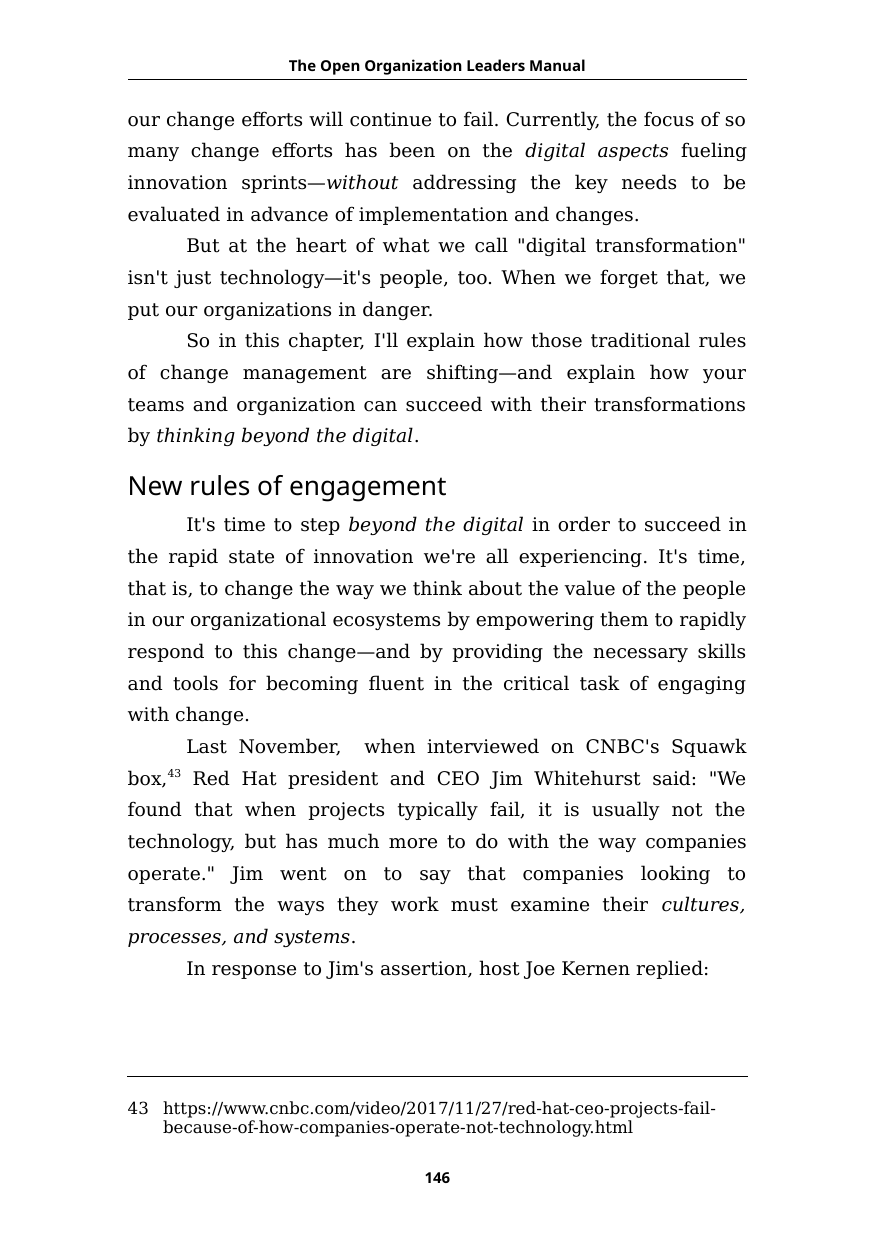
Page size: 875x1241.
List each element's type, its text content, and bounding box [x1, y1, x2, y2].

text our change efforts will continue to fail. Currently, the focus of so many change efforts has been on the digital aspects fueling innovation sprints—without addressing the key needs to be evaluated in advance of implementation and changes. [127, 109, 747, 226]
text It's time to step beyond the digital in order to succeed in the rapid state of innovation we're all experiencing. It's time, that is, to change the way we think about the value of the people in our organizational ecosystems by empowering them to rapidly respond to this change—and by providing the necessary skills and tools for becoming fluent in the critical task of engaging with change. [127, 514, 747, 726]
text In response to Jim's assertion, host Joe Kernen replied: [127, 958, 747, 980]
text https://www.cnbc.com/video/2017/11/27/red-hat-ceo-projects-fail-because-of-how-companies-operate-not-technology.html [127, 1099, 747, 1138]
text So in this chapter, I'll explain how those traditional rules of change management are shifting—and explain how your teams and organization can succeed with their transformations by thinking beyond the digital. [127, 330, 747, 447]
text But at the heart of what we call "digital transformation" isn't just technology—it's people, too. When we forget that, we put our organizations in danger. [127, 235, 747, 321]
subtitle New rules of engagement [127, 472, 747, 502]
text Last November, when interviewed on CNBC's Squawk box, Red Hat president and CEO Jim Whitehurst said: "We found that when projects typically fail, it is usually not the technology, but has much more to do with the way companies operate." Jim went on to say that companies looking to transform the ways they work must examine their cultures, processes, and systems. [127, 736, 747, 948]
